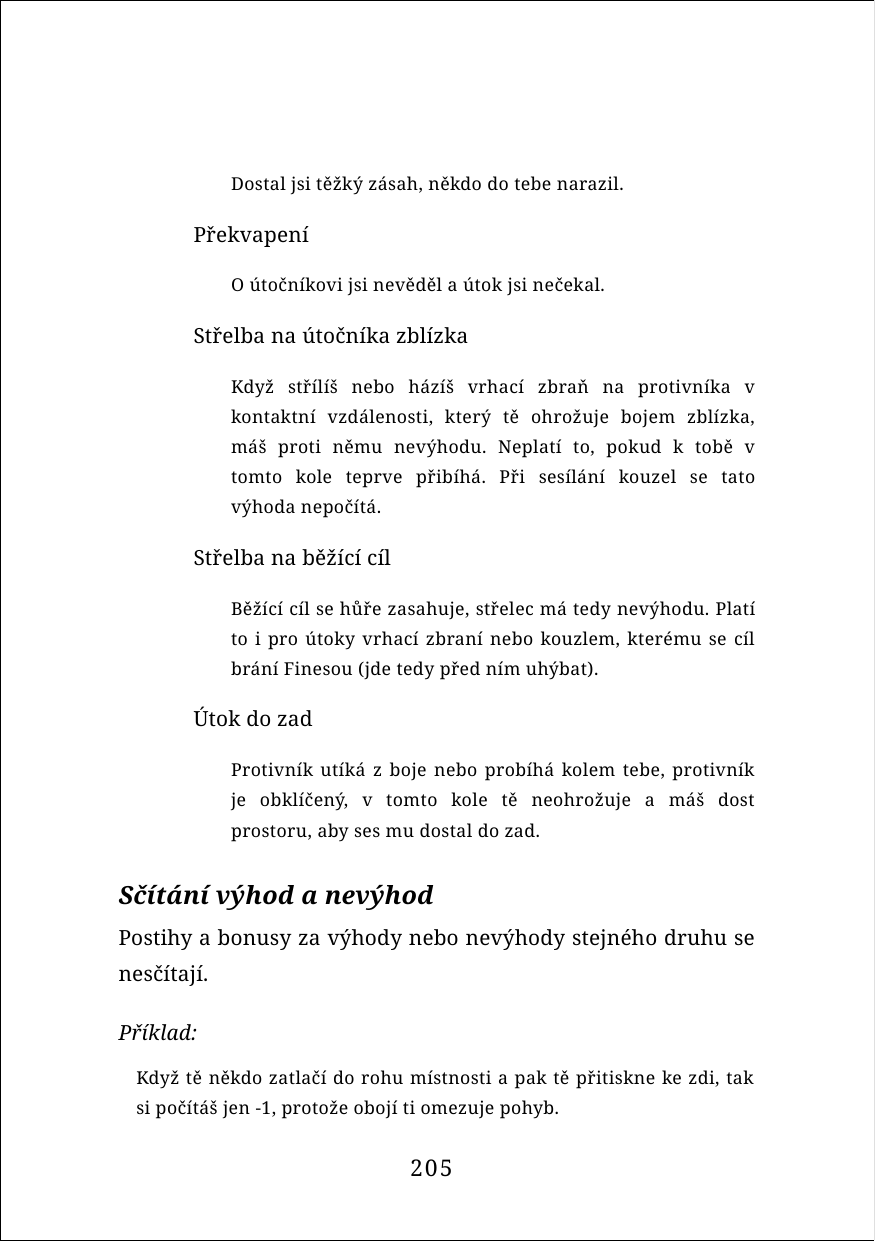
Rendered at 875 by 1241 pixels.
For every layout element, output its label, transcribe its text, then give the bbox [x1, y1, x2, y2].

text Když tě někdo zatlačí do rohu místnosti a pak tě přitiskne ke zdi, tak si počítáš jen -1, protože obojí ti omezuje pohyb. [136, 1066, 756, 1120]
subtitle Sčítání výhod a nevýhod [118, 878, 756, 912]
list Protivník utíká z boje nebo probíhá kolem tebe, protivník je obklíčený, v tomto kole tě neohrožuje a máš dost prostoru, aby ses mu dostal do zad. [193, 758, 756, 842]
list Když střílíš nebo házíš vrhací zbraň na protivníka v kontaktní vzdálenosti, který tě ohrožuje bojem zblízka, máš proti němu nevýhodu. Neplatí to, pokud k tobě v tomto kole teprve přibíhá. Při sesílání kouzel se tato výhoda nepočítá. [193, 374, 756, 519]
list O útočníkovi jsi nevěděl a útok jsi nečekal. [193, 273, 756, 297]
text Postihy a bonusy za výhody nebo nevýhody stejného druhu se nesčítají. [118, 923, 756, 987]
list Překvapení [156, 220, 756, 248]
list Běžící cíl se hůře zasahuje, střelec má tedy nevýhodu. Platí to i pro útoky vrhací zbraní nebo kouzlem, kterému se cíl brání Finesou (jde tedy před ním uhýbat). [193, 596, 756, 681]
text Příklad: [118, 1018, 756, 1047]
list Útok do zad [156, 704, 756, 733]
list Dostal jsi těžký zásah, někdo do tebe narazil. [193, 172, 756, 196]
list Střelba na běžící cíl [156, 543, 756, 571]
list Střelba na útočníka zblízka [156, 321, 756, 349]
